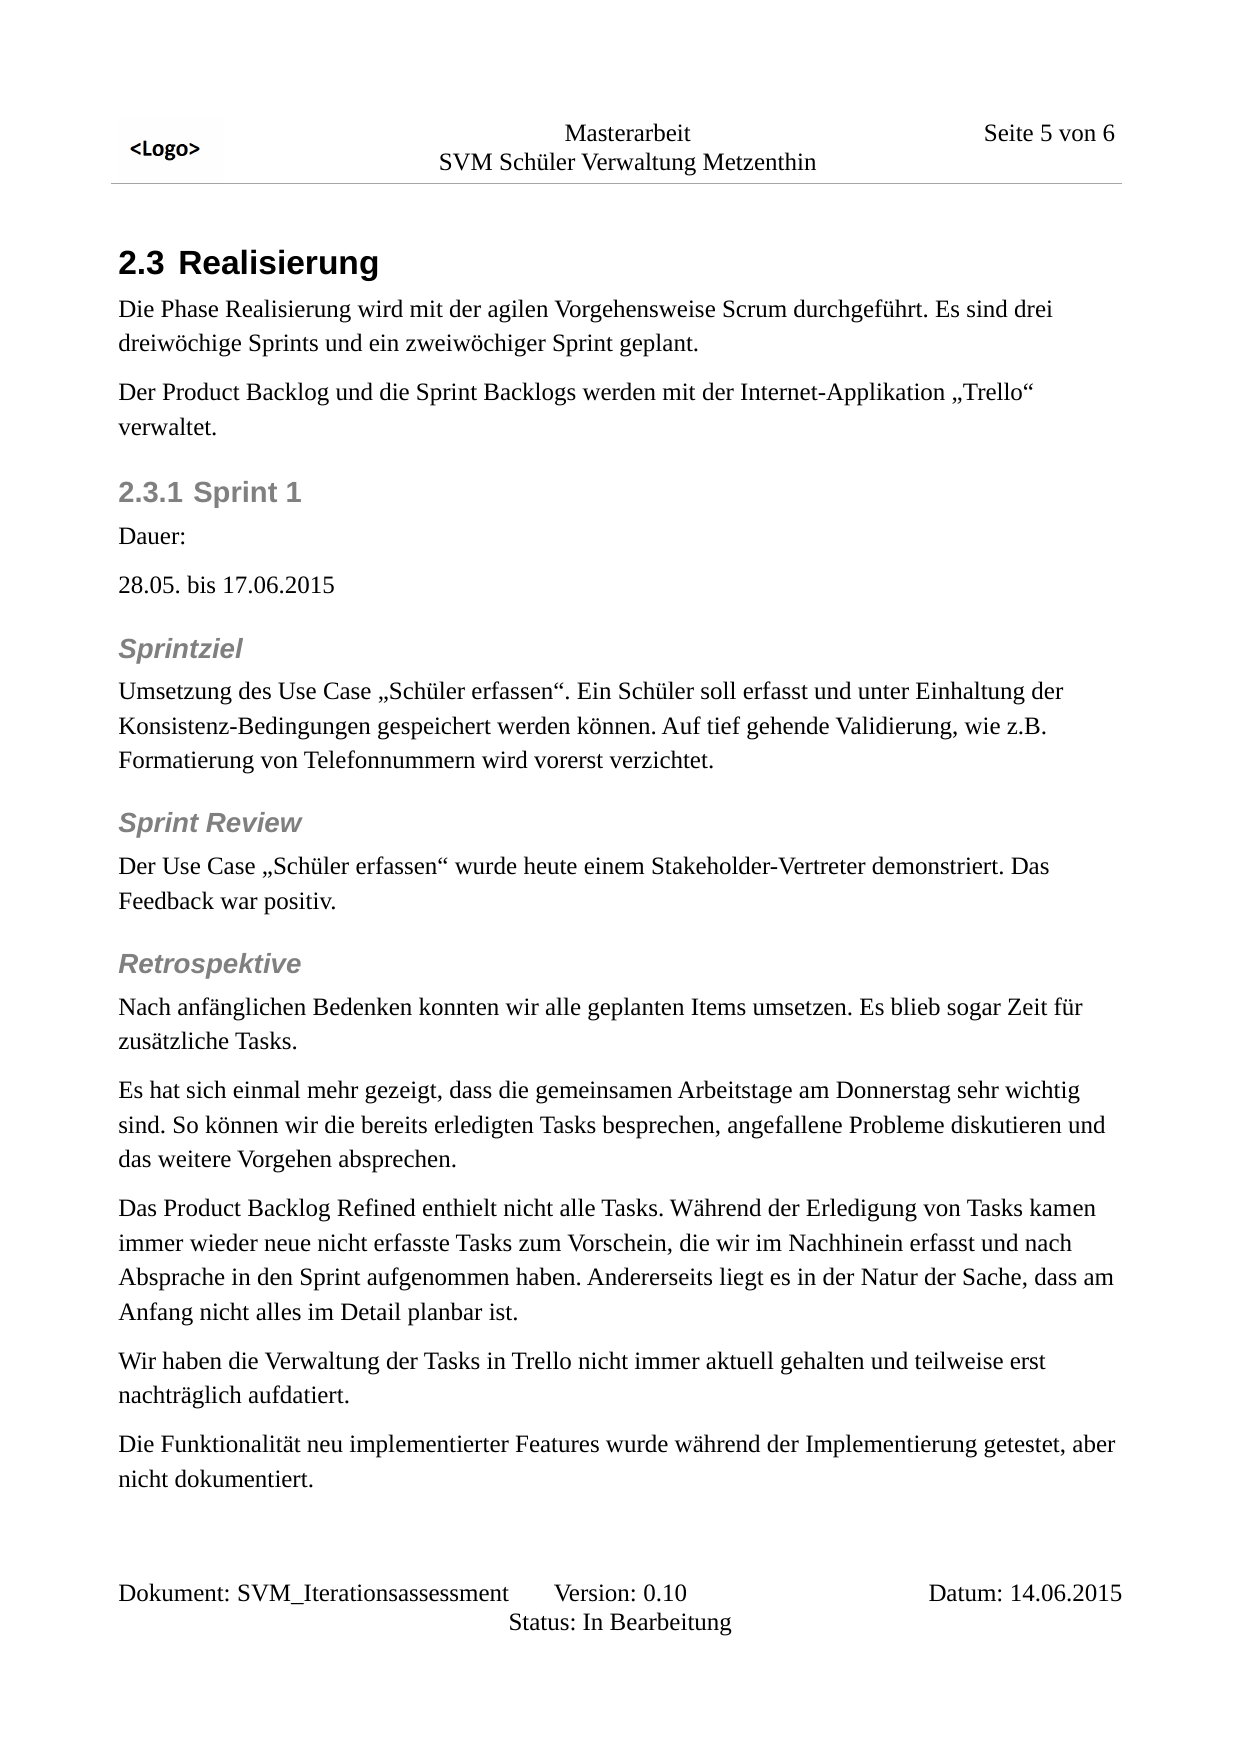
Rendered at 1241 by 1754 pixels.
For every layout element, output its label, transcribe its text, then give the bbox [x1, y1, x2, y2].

text Der Product Backlog und die Sprint Backlogs werden mit der Internet-Applikation „Trello“ verwaltet. [118, 377, 1122, 440]
text Das Product Backlog Refined enthielt nicht alle Tasks. Während der Erledigung von Tasks kamen immer wieder neue nicht erfasste Tasks zum Vorschein, die wir im Nachhinein erfasst und nach Absprache in den Sprint aufgenommen haben. Andererseits liegt es in der Natur der Sache, dass am Anfang nicht alles im Detail planbar ist. [118, 1193, 1122, 1325]
text Die Funktionalität neu implementierter Features wurde während der Implementierung getestet, aber nicht dokumentiert. [118, 1429, 1122, 1492]
picture [118, 118, 224, 183]
text 28.05. bis 17.06.2015 [118, 570, 1122, 599]
subtitle Sprint 1 [118, 475, 1122, 509]
text Umsetzung des Use Case „Schüler erfassen“. Ein Schüler soll erfasst und unter Einhaltung der Konsistenz-Bedingungen gespeichert werden können. Auf tief gehende Validierung, wie z.B. Formatierung von Telefonnummern wird vorerst verzichtet. [118, 676, 1122, 774]
text Wir haben die Verwaltung der Tasks in Trello nicht immer aktuell gehalten und teilweise erst nachträglich aufdatiert. [118, 1346, 1122, 1409]
text Es hat sich einmal mehr gezeigt, dass die gemeinsamen Arbeitstage am Donnerstag sehr wichtig sind. So können wir die bereits erledigten Tasks besprechen, angefallene Probleme diskutieren und das weitere Vorgehen absprechen. [118, 1075, 1122, 1173]
subtitle Retrospektive [118, 947, 1122, 979]
text Dauer: [118, 521, 1122, 550]
text Die Phase Realisierung wird mit der agilen Vorgehensweise Scrum durchgeführt. Es sind drei dreiwöchige Sprints und ein zweiwöchiger Sprint geplant. [118, 294, 1122, 357]
text Der Use Case „Schüler erfassen“ wurde heute einem Stakeholder-Vertreter demonstriert. Das Feedback war positiv. [118, 851, 1122, 914]
text Nach anfänglichen Bedenken konnten wir alle geplanten Items umsetzen. Es blieb sogar Zeit für zusätzliche Tasks. [118, 992, 1122, 1055]
subtitle Sprintziel [118, 632, 1122, 664]
subtitle Sprint Review [118, 807, 1122, 839]
subtitle Realisierung [118, 242, 1122, 281]
